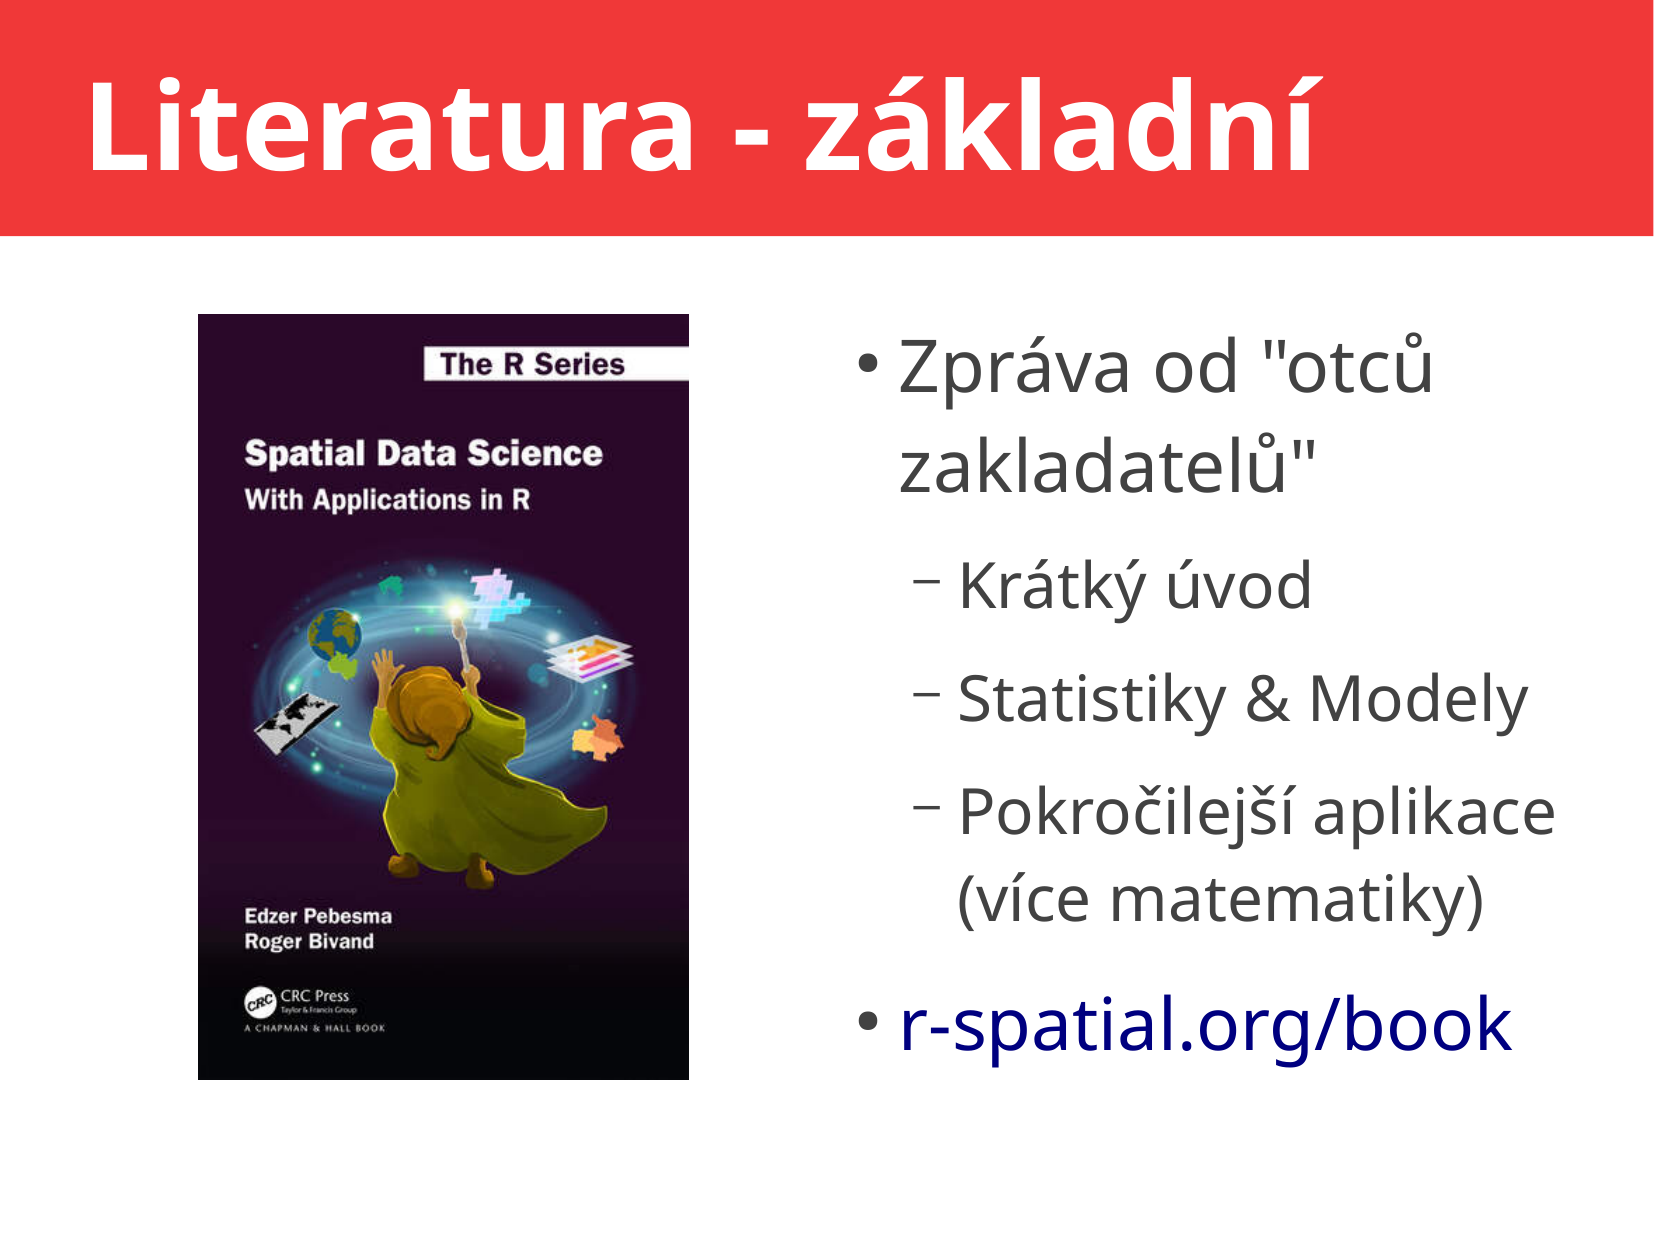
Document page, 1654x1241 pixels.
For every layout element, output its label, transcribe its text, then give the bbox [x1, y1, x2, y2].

title Literatura - základní [82, 19, 1571, 227]
list Zpráva od "otců zakladatelů" Krátký úvod Statistiky & Modely Pokročilejší aplikace (více matematiky) r-spatial.org/book [840, 314, 1564, 1080]
picture [198, 314, 689, 1080]
